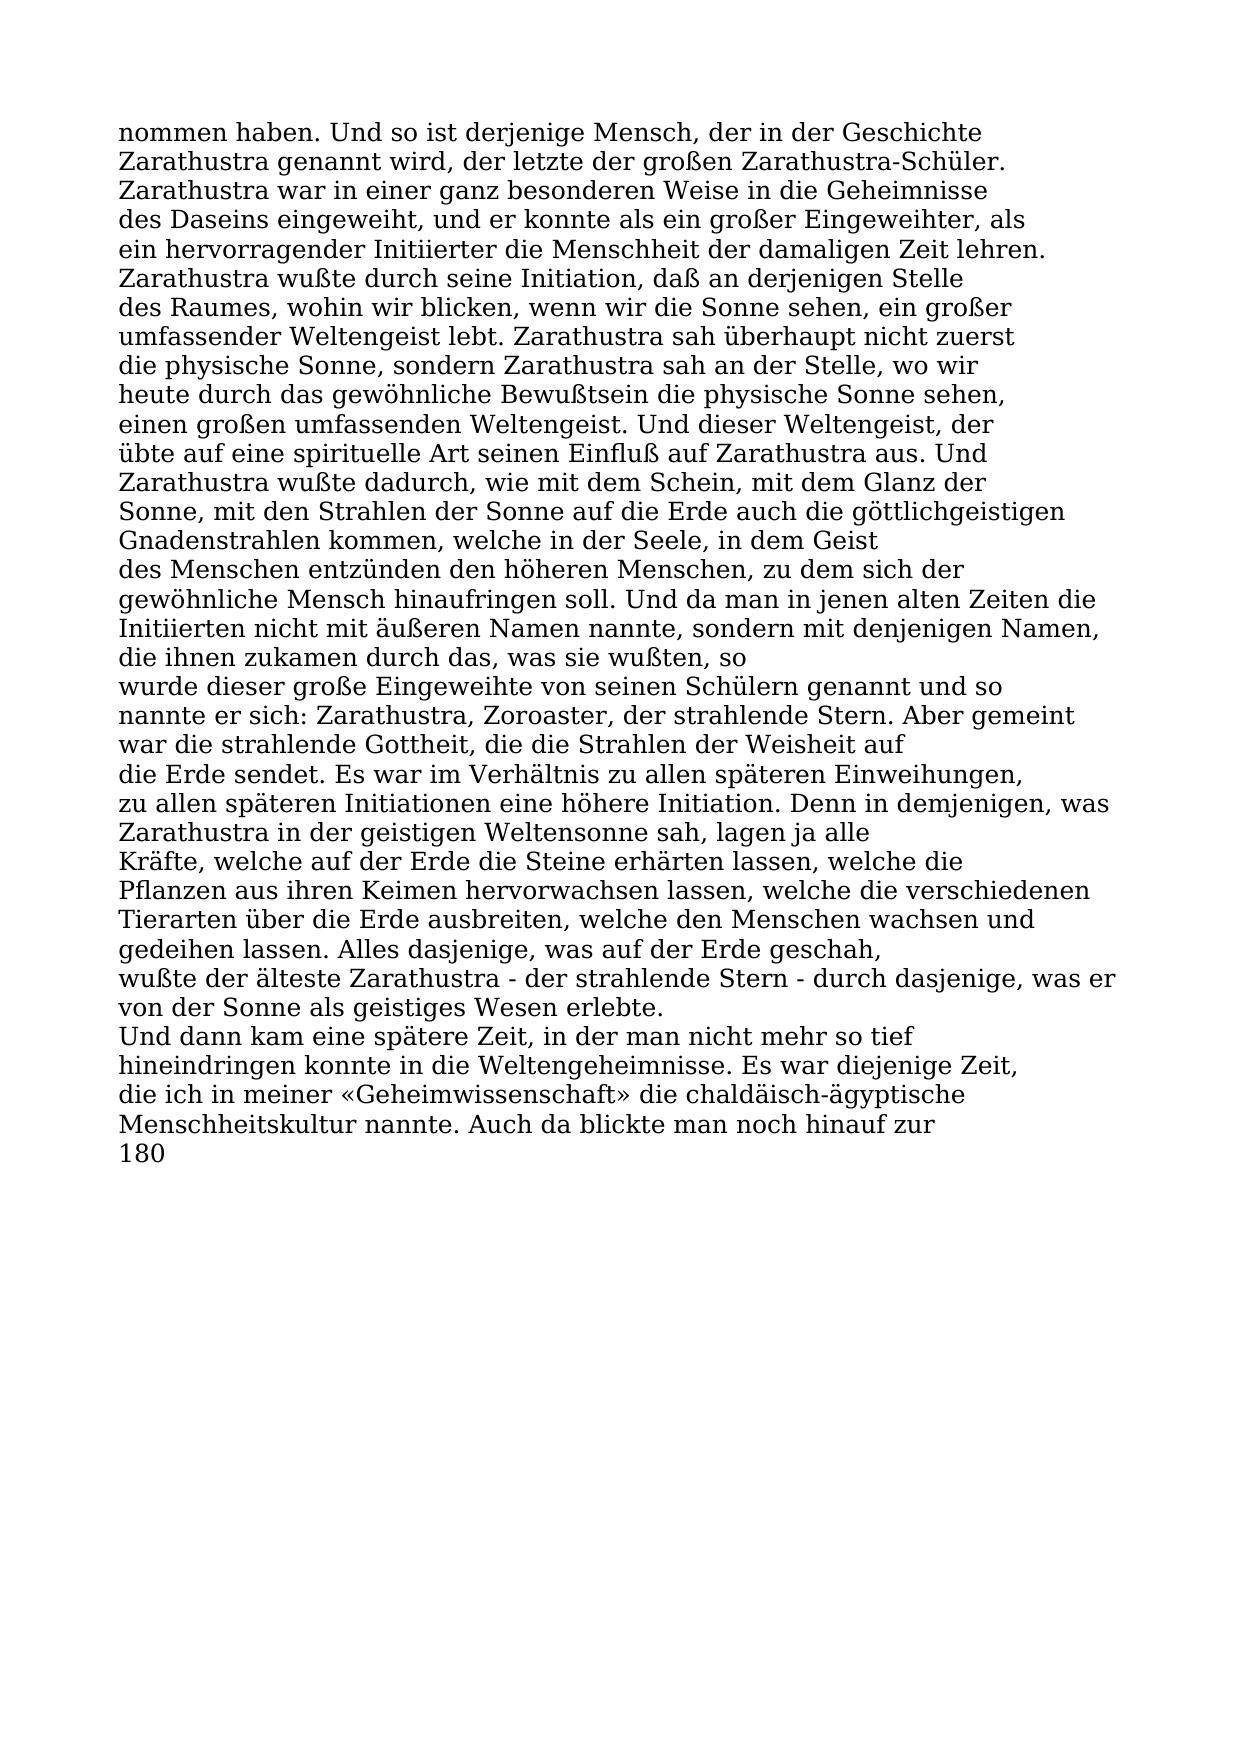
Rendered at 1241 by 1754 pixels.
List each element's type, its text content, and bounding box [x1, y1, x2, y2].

text Pflanzen aus ihren Keimen hervorwachsen lassen, welche die verschiedenen Tierarten über die Erde ausbreiten, welche den Menschen wachsen und gedeihen lassen. Alles dasjenige, was auf der Erde geschah, [118, 876, 1122, 964]
text 180 [118, 1139, 1122, 1168]
text Zarathustra genannt wird, der letzte der großen Zarathustra-Schüler. [118, 147, 1122, 176]
text Zarathustra wußte dadurch, wie mit dem Schein, mit dem Glanz der [118, 468, 1122, 497]
text des Daseins eingeweiht, und er konnte als ein großer Eingeweihter, als [118, 206, 1122, 235]
text die physische Sonne, sondern Zarathustra sah an der Stelle, wo wir [118, 351, 1122, 381]
text hineindringen konnte in die Weltengeheimnisse. Es war diejenige Zeit, [118, 1051, 1122, 1081]
text des Menschen entzünden den höheren Menschen, zu dem sich der gewöhnliche Mensch hinaufringen soll. Und da man in jenen alten Zeiten die Initiierten nicht mit äußeren Namen nannte, sondern mit denjenigen Namen, die ihnen zukamen durch das, was sie wußten, so [118, 556, 1122, 672]
text Sonne, mit den Strahlen der Sonne auf die Erde auch die göttlichgeistigen Gnadenstrahlen kommen, welche in der Seele, in dem Geist [118, 497, 1122, 556]
text übte auf eine spirituelle Art seinen Einfluß auf Zarathustra aus. Und [118, 439, 1122, 468]
text zu allen späteren Initiationen eine höhere Initiation. Denn in demjenigen, was Zarathustra in der geistigen Weltensonne sah, lagen ja alle [118, 789, 1122, 847]
text ein hervorragender Initiierter die Menschheit der damaligen Zeit lehren. Zarathustra wußte durch seine Initiation, daß an derjenigen Stelle [118, 235, 1122, 293]
text nommen haben. Und so ist derjenige Mensch, der in der Geschichte [118, 118, 1122, 147]
text wußte der älteste Zarathustra - der strahlende Stern - durch dasjenige, was er von der Sonne als geistiges Wesen erlebte. [118, 964, 1122, 1022]
text Zarathustra war in einer ganz besonderen Weise in die Geheimnisse [118, 176, 1122, 206]
text Und dann kam eine spätere Zeit, in der man nicht mehr so tief [118, 1022, 1122, 1051]
text Menschheitskultur nannte. Auch da blickte man noch hinauf zur [118, 1110, 1122, 1139]
text einen großen umfassenden Weltengeist. Und dieser Weltengeist, der [118, 410, 1122, 439]
text wurde dieser große Eingeweihte von seinen Schülern genannt und so [118, 672, 1122, 701]
text Kräfte, welche auf der Erde die Steine erhärten lassen, welche die [118, 847, 1122, 876]
text heute durch das gewöhnliche Bewußtsein die physische Sonne sehen, [118, 381, 1122, 410]
text nannte er sich: Zarathustra, Zoroaster, der strahlende Stern. Aber gemeint war die strahlende Gottheit, die die Strahlen der Weisheit auf [118, 701, 1122, 760]
text die Erde sendet. Es war im Verhältnis zu allen späteren Einweihungen, [118, 760, 1122, 789]
text des Raumes, wohin wir blicken, wenn wir die Sonne sehen, ein großer [118, 293, 1122, 322]
text umfassender Weltengeist lebt. Zarathustra sah überhaupt nicht zuerst [118, 322, 1122, 351]
text die ich in meiner «Geheimwissenschaft» die chaldäisch-ägyptische [118, 1081, 1122, 1110]
